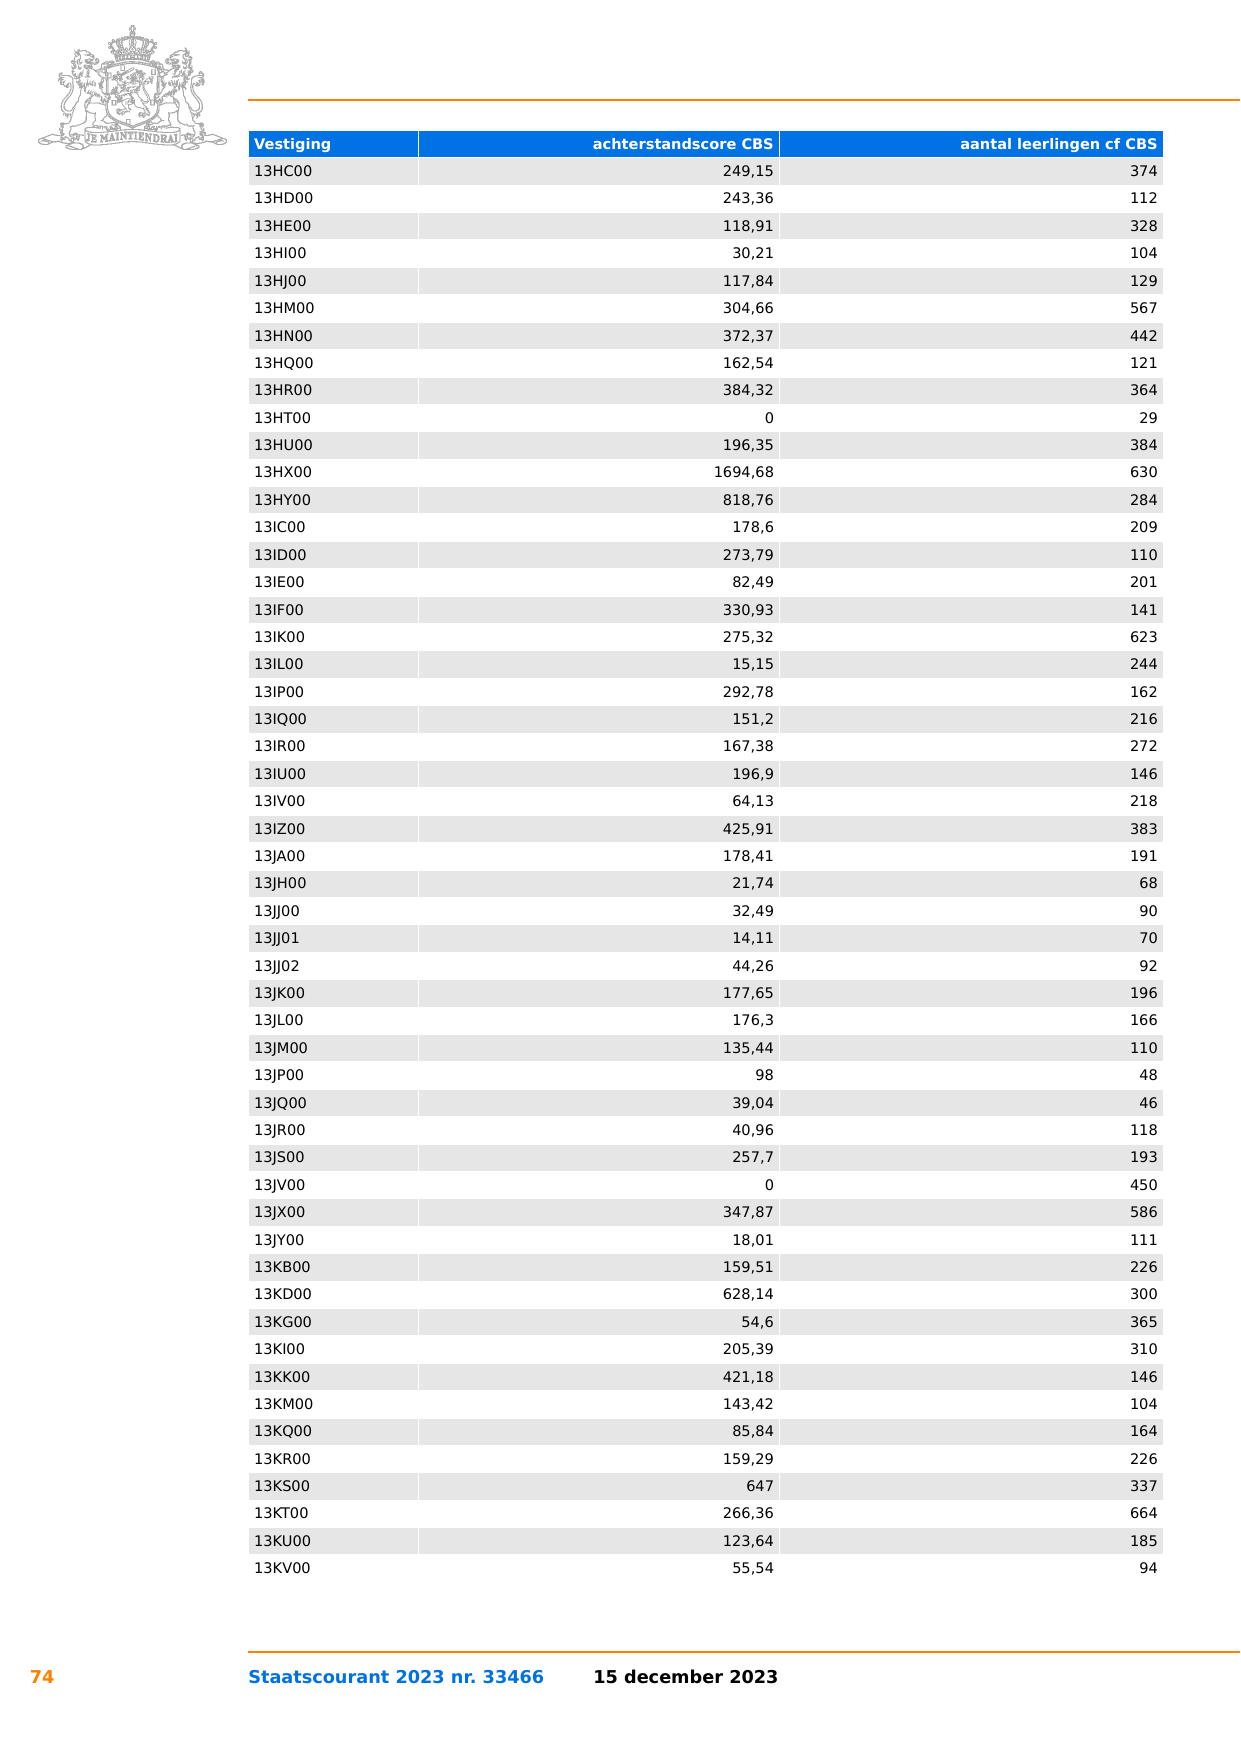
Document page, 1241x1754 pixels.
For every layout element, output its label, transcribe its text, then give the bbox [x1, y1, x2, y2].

table_cell 13IL00 [249, 651, 418, 678]
table_cell 304,66 [419, 295, 779, 322]
table_cell 177,65 [419, 980, 779, 1007]
table_cell 383 [780, 816, 1163, 842]
table_cell 13HX00 [249, 460, 418, 486]
table_cell 18,01 [419, 1227, 779, 1253]
table_cell 13HR00 [249, 378, 418, 404]
table_cell 13JJ01 [249, 925, 418, 952]
table_cell 365 [780, 1309, 1163, 1335]
table_cell 110 [780, 1035, 1163, 1061]
table_cell 167,38 [419, 734, 779, 760]
table_cell 1694,68 [419, 460, 779, 486]
table_cell 201 [780, 569, 1163, 596]
table_cell 300 [780, 1282, 1163, 1308]
table_cell 372,37 [419, 323, 779, 349]
table_cell 13JP00 [249, 1063, 418, 1089]
table_cell 68 [780, 871, 1163, 897]
table_cell 13JM00 [249, 1035, 418, 1061]
table_cell 193 [780, 1145, 1163, 1171]
table_cell 13KV00 [249, 1556, 418, 1582]
table_cell 647 [419, 1473, 779, 1500]
table_cell 292,78 [419, 679, 779, 705]
table_cell 13JK00 [249, 980, 418, 1007]
table_cell 13JX00 [249, 1199, 418, 1226]
table_cell 13HI00 [249, 241, 418, 267]
table_cell 284 [780, 487, 1163, 513]
table_cell 94 [780, 1556, 1163, 1582]
table_cell 13JR00 [249, 1117, 418, 1143]
table_cell 13JJ02 [249, 953, 418, 979]
table_cell 185 [780, 1528, 1163, 1554]
table_cell 384 [780, 432, 1163, 459]
table_cell 112 [780, 186, 1163, 212]
table_cell 13HQ00 [249, 350, 418, 376]
table_cell 44,26 [419, 953, 779, 979]
table_cell 630 [780, 460, 1163, 486]
table_cell 13IQ00 [249, 706, 418, 733]
table_cell 85,84 [419, 1419, 779, 1445]
table_cell 0 [419, 1172, 779, 1198]
table_cell 162,54 [419, 350, 779, 376]
table_cell 226 [780, 1254, 1163, 1281]
table_cell 92 [780, 953, 1163, 979]
table_cell 13KM00 [249, 1391, 418, 1417]
table_cell 13HD00 [249, 186, 418, 212]
table_cell 249,15 [419, 158, 779, 185]
table_cell 13IE00 [249, 569, 418, 596]
table_cell 121 [780, 350, 1163, 376]
table_cell 143,42 [419, 1391, 779, 1417]
table_cell 159,29 [419, 1446, 779, 1472]
table_cell 13IC00 [249, 515, 418, 541]
table_cell 257,7 [419, 1145, 779, 1171]
table_cell 29 [780, 405, 1163, 431]
table_cell 123,64 [419, 1528, 779, 1554]
table_cell 164 [780, 1419, 1163, 1445]
table_cell 13JL00 [249, 1008, 418, 1034]
table_cell 272 [780, 734, 1163, 760]
table_cell 384,32 [419, 378, 779, 404]
table_cell 13JJ00 [249, 898, 418, 924]
table_cell 13HY00 [249, 487, 418, 513]
table_cell 90 [780, 898, 1163, 924]
table_cell 146 [780, 761, 1163, 787]
table_cell 13HC00 [249, 158, 418, 185]
table_cell 13ID00 [249, 542, 418, 568]
table_cell 13IP00 [249, 679, 418, 705]
table_cell 244 [780, 651, 1163, 678]
table_cell 425,91 [419, 816, 779, 842]
table_cell 110 [780, 542, 1163, 568]
table_cell 347,87 [419, 1199, 779, 1226]
table_cell 13KG00 [249, 1309, 418, 1335]
table_header aantal leerlingen cf CBS [780, 131, 1163, 157]
table_cell 104 [780, 241, 1163, 267]
table_cell 266,36 [419, 1501, 779, 1527]
table_cell 196 [780, 980, 1163, 1007]
table_cell 13IR00 [249, 734, 418, 760]
table_cell 623 [780, 624, 1163, 650]
table_cell 32,49 [419, 898, 779, 924]
table_cell 118 [780, 1117, 1163, 1143]
table_cell 176,3 [419, 1008, 779, 1034]
table_cell 273,79 [419, 542, 779, 568]
table_cell 218 [780, 789, 1163, 815]
table_cell 226 [780, 1446, 1163, 1472]
table_cell 664 [780, 1501, 1163, 1527]
table_cell 141 [780, 597, 1163, 623]
table_cell 104 [780, 1391, 1163, 1417]
table_cell 205,39 [419, 1336, 779, 1363]
table_cell 13KD00 [249, 1282, 418, 1308]
table_cell 15,15 [419, 651, 779, 678]
table_cell 111 [780, 1227, 1163, 1253]
table_cell 159,51 [419, 1254, 779, 1281]
table_cell 166 [780, 1008, 1163, 1034]
table_cell 64,13 [419, 789, 779, 815]
table_cell 13JH00 [249, 871, 418, 897]
table_cell 364 [780, 378, 1163, 404]
table_cell 13IK00 [249, 624, 418, 650]
table_cell 13JV00 [249, 1172, 418, 1198]
table_cell 30,21 [419, 241, 779, 267]
table_cell 13JS00 [249, 1145, 418, 1171]
table_cell 13IZ00 [249, 816, 418, 842]
table_cell 818,76 [419, 487, 779, 513]
table_cell 178,6 [419, 515, 779, 541]
table_cell 13KS00 [249, 1473, 418, 1500]
table_cell 330,93 [419, 597, 779, 623]
table_cell 310 [780, 1336, 1163, 1363]
table_cell 13HJ00 [249, 268, 418, 294]
table_cell 13HN00 [249, 323, 418, 349]
table_cell 40,96 [419, 1117, 779, 1143]
table_cell 162 [780, 679, 1163, 705]
table_cell 13KR00 [249, 1446, 418, 1472]
table_cell 54,6 [419, 1309, 779, 1335]
table_cell 196,9 [419, 761, 779, 787]
table_header Vestiging [249, 131, 418, 157]
table_cell 117,84 [419, 268, 779, 294]
table_cell 0 [419, 405, 779, 431]
table_cell 628,14 [419, 1282, 779, 1308]
table_cell 13KU00 [249, 1528, 418, 1554]
table_cell 586 [780, 1199, 1163, 1226]
table_cell 450 [780, 1172, 1163, 1198]
table_cell 13HT00 [249, 405, 418, 431]
table_cell 337 [780, 1473, 1163, 1500]
table_cell 13JQ00 [249, 1090, 418, 1116]
table_cell 13HM00 [249, 295, 418, 322]
table_cell 21,74 [419, 871, 779, 897]
table_cell 421,18 [419, 1364, 779, 1390]
table_cell 70 [780, 925, 1163, 952]
table_cell 191 [780, 843, 1163, 869]
table_cell 46 [780, 1090, 1163, 1116]
table_cell 146 [780, 1364, 1163, 1390]
table_cell 151,2 [419, 706, 779, 733]
table_cell 129 [780, 268, 1163, 294]
table_cell 275,32 [419, 624, 779, 650]
table_cell 13IU00 [249, 761, 418, 787]
table_cell 216 [780, 706, 1163, 733]
table_cell 13KI00 [249, 1336, 418, 1363]
table_cell 82,49 [419, 569, 779, 596]
table_cell 13KQ00 [249, 1419, 418, 1445]
table_cell 328 [780, 213, 1163, 239]
table_cell 13KB00 [249, 1254, 418, 1281]
table_cell 13IF00 [249, 597, 418, 623]
table_cell 135,44 [419, 1035, 779, 1061]
table_cell 13HU00 [249, 432, 418, 459]
table_cell 209 [780, 515, 1163, 541]
table_cell 567 [780, 295, 1163, 322]
table_cell 13KK00 [249, 1364, 418, 1390]
table_cell 13IV00 [249, 789, 418, 815]
table_cell 243,36 [419, 186, 779, 212]
table_cell 374 [780, 158, 1163, 185]
table_cell 13HE00 [249, 213, 418, 239]
table_cell 442 [780, 323, 1163, 349]
table_cell 55,54 [419, 1556, 779, 1582]
picture [38, 25, 227, 150]
table_cell 98 [419, 1063, 779, 1089]
table_cell 13JY00 [249, 1227, 418, 1253]
table_cell 118,91 [419, 213, 779, 239]
table_cell 13KT00 [249, 1501, 418, 1527]
table_cell 178,41 [419, 843, 779, 869]
table_cell 48 [780, 1063, 1163, 1089]
table_cell 13JA00 [249, 843, 418, 869]
table_cell 14,11 [419, 925, 779, 952]
table_header achterstandscore CBS [419, 131, 779, 157]
table_cell 196,35 [419, 432, 779, 459]
table_cell 39,04 [419, 1090, 779, 1116]
